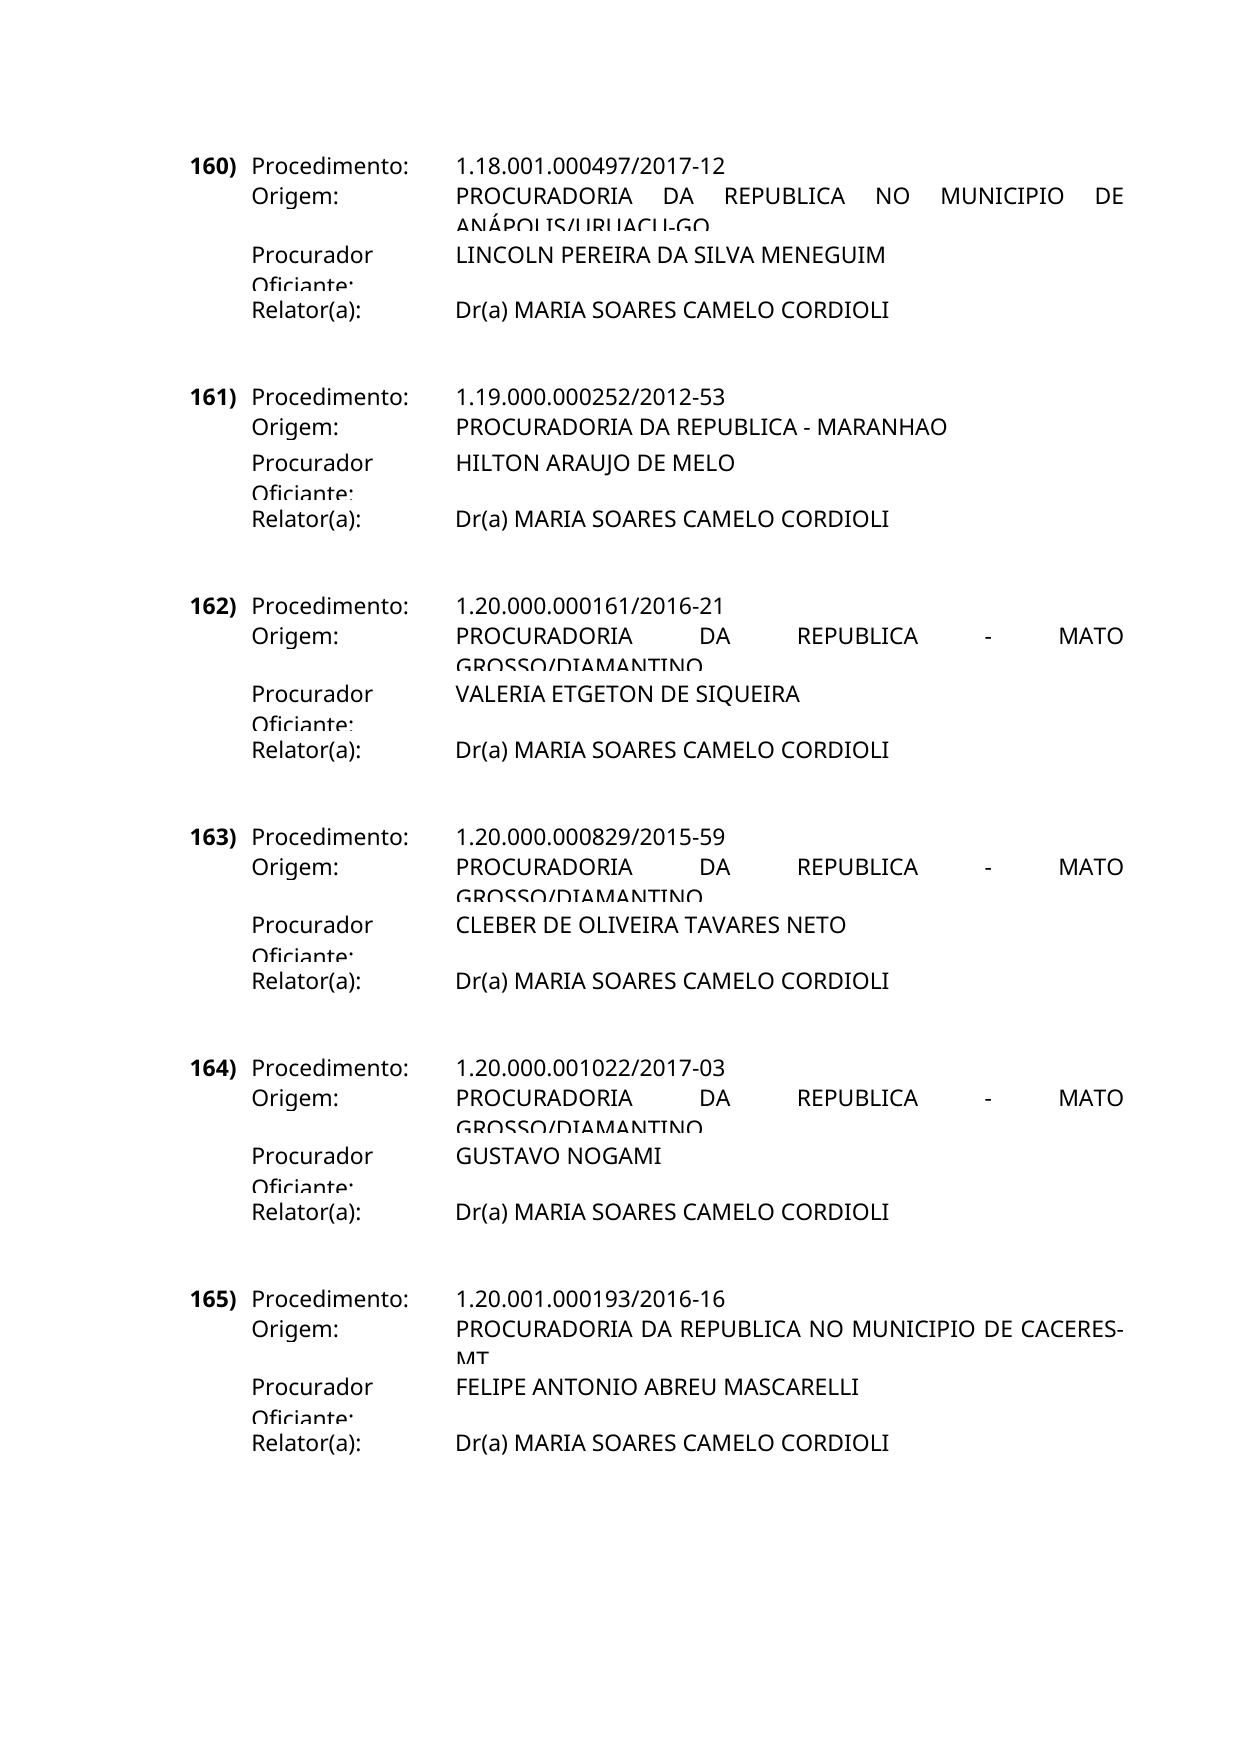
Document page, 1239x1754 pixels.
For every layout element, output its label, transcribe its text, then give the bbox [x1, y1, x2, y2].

table_cell [0, 909, 189, 960]
table_cell 1.20.000.000829/2015-59 [455, 821, 1124, 849]
table_cell [0, 324, 189, 381]
table_cell [0, 1110, 189, 1133]
table_cell Procedimento: [251, 1052, 455, 1080]
table_cell [455, 533, 1124, 589]
table_cell [0, 503, 189, 533]
table_cell [0, 209, 189, 231]
table_cell Procurador Oficiante: [251, 447, 455, 499]
table_header Relator(a): [251, 965, 455, 993]
table_cell [0, 411, 189, 439]
table_cell [0, 1427, 189, 1457]
table_cell [0, 381, 189, 409]
table_cell [455, 231, 1124, 238]
table_cell 1.20.000.000161/2016-21 [455, 590, 1124, 618]
table_cell [251, 533, 455, 589]
table_cell [1125, 381, 1239, 409]
table_cell [251, 671, 455, 678]
table_cell [455, 440, 1124, 447]
table_cell [189, 447, 251, 498]
table_cell Procurador Oficiante: [251, 1140, 455, 1193]
table_cell [189, 1371, 251, 1422]
table_cell [189, 1427, 251, 1457]
table_cell 1.20.001.000193/2016-16 [455, 1283, 1124, 1311]
table_cell [189, 1341, 251, 1364]
table_cell [1125, 902, 1239, 909]
table_cell [189, 231, 251, 238]
table_cell 165) [189, 1283, 251, 1311]
table_cell [1125, 411, 1239, 439]
table_header Relator(a): [251, 294, 455, 323]
table_cell [455, 1364, 1124, 1371]
table_cell [1125, 239, 1239, 289]
table_cell PROCURADORIA DA REPUBLICA - MATO GROSSO/DIAMANTINO [455, 620, 1124, 671]
table_cell [0, 533, 189, 589]
table_cell [0, 1082, 189, 1110]
table_cell [251, 1341, 455, 1364]
table_cell PROCURADORIA DA REPUBLICA - MATO GROSSO/DIAMANTINO [455, 1082, 1124, 1133]
table_cell [251, 1133, 455, 1140]
table_cell [1125, 620, 1239, 648]
table_header Dr(a) MARIA SOARES CAMELO CORDIOLI [455, 503, 1122, 531]
table_cell [251, 209, 455, 231]
table_cell [189, 1133, 251, 1140]
table_cell Origem: [251, 411, 455, 439]
table_cell [1125, 671, 1239, 678]
table_cell HILTON ARAUJO DE MELO [455, 447, 1124, 498]
table_cell 162) [189, 590, 251, 618]
table_cell [189, 411, 251, 439]
table_cell [1125, 851, 1239, 879]
table_header [189, 0, 251, 150]
table_cell [0, 995, 189, 1052]
table_cell [1125, 447, 1239, 498]
table_cell [189, 324, 251, 381]
table_cell [1125, 879, 1239, 902]
table_cell [189, 1140, 251, 1191]
table_cell [0, 1052, 189, 1080]
table_cell [455, 671, 1124, 678]
table_cell [1125, 1140, 1239, 1191]
table_header Relator(a): [251, 1196, 455, 1224]
table_cell [455, 902, 1124, 909]
table_cell [0, 1283, 189, 1311]
table_cell [0, 590, 189, 618]
table_cell [251, 648, 455, 671]
table_cell [1125, 1110, 1239, 1133]
table_cell [1125, 965, 1239, 995]
table_cell 1.19.000.000252/2012-53 [455, 381, 1124, 409]
table_cell [0, 1226, 189, 1283]
table_cell [189, 902, 251, 909]
table_cell [251, 440, 455, 447]
table_cell [0, 1133, 189, 1140]
table_cell 161) [189, 381, 251, 409]
table_cell [0, 1341, 189, 1364]
table_cell [189, 180, 251, 208]
table_cell [1125, 995, 1239, 1052]
table_cell [1125, 440, 1239, 447]
table_cell [1125, 734, 1239, 764]
table_cell Origem: [251, 1082, 455, 1110]
table_cell Procurador Oficiante: [251, 909, 455, 962]
table_cell [1125, 909, 1239, 960]
table_cell [1125, 503, 1239, 533]
table_cell [1125, 648, 1239, 671]
table_cell Origem: [251, 1313, 455, 1341]
table_cell [189, 239, 251, 289]
table_cell GUSTAVO NOGAMI [455, 1140, 1124, 1191]
table_cell [1125, 1313, 1239, 1341]
table_cell Procurador Oficiante: [251, 239, 455, 291]
table_cell [0, 1196, 189, 1226]
table_cell [0, 1313, 189, 1341]
table_header Relator(a): [251, 503, 455, 531]
table_cell [1125, 533, 1239, 589]
table_cell Procedimento: [251, 381, 455, 409]
table_header [1125, 0, 1239, 150]
table_cell [0, 1140, 189, 1191]
table_cell [1125, 209, 1239, 231]
table_cell [189, 1226, 251, 1283]
table_cell [455, 324, 1124, 381]
table_cell [1125, 1133, 1239, 1140]
table_cell Procedimento: [251, 590, 455, 618]
table_cell [251, 995, 455, 1052]
table_cell [0, 965, 189, 995]
table_cell Procedimento: [251, 1283, 455, 1311]
table_cell [1125, 1341, 1239, 1364]
table_cell [251, 324, 455, 381]
table_header Dr(a) MARIA SOARES CAMELO CORDIOLI [455, 734, 1122, 762]
table_cell [0, 294, 189, 324]
table_cell [189, 209, 251, 231]
table_cell 164) [189, 1052, 251, 1080]
table_cell [1125, 1427, 1239, 1457]
table_cell [0, 180, 189, 208]
table_cell PROCURADORIA DA REPUBLICA NO MUNICIPIO DE ANÁPOLIS/URUAÇU-GO [455, 180, 1124, 231]
table_header Dr(a) MARIA SOARES CAMELO CORDIOLI [455, 1427, 1122, 1455]
table_header [455, 0, 1124, 150]
table_header Dr(a) MARIA SOARES CAMELO CORDIOLI [455, 294, 1122, 323]
table_cell [0, 678, 189, 729]
table_cell [1125, 1226, 1239, 1283]
table_cell [455, 1133, 1124, 1140]
table_cell [189, 671, 251, 678]
table_cell 163) [189, 821, 251, 849]
table_cell [0, 734, 189, 764]
table_cell [1125, 678, 1239, 729]
table_cell [1125, 764, 1239, 821]
table_cell [1125, 1052, 1239, 1080]
table_cell [0, 671, 189, 678]
table_cell FELIPE ANTONIO ABREU MASCARELLI [455, 1371, 1124, 1422]
table_cell [189, 851, 251, 879]
table_cell [1125, 1196, 1239, 1226]
table_cell [0, 231, 189, 238]
table_cell 160) [189, 150, 251, 178]
table_cell Procurador Oficiante: [251, 678, 455, 731]
table_cell [455, 995, 1124, 1052]
table_cell [455, 764, 1124, 821]
table_header [0, 0, 189, 150]
table_cell [1125, 590, 1239, 618]
table_header Dr(a) MARIA SOARES CAMELO CORDIOLI [455, 1196, 1122, 1224]
table_cell [1125, 231, 1239, 238]
table_cell [251, 879, 455, 902]
table_cell [0, 150, 189, 178]
table_cell LINCOLN PEREIRA DA SILVA MENEGUIM [455, 239, 1124, 289]
table_cell [189, 764, 251, 821]
table_cell [0, 821, 189, 849]
table_cell Origem: [251, 180, 455, 208]
table_cell CLEBER DE OLIVEIRA TAVARES NETO [455, 909, 1124, 960]
table_cell [189, 294, 251, 324]
table_cell [189, 1196, 251, 1226]
table_cell [189, 909, 251, 960]
table_cell [189, 1110, 251, 1133]
table_cell [189, 503, 251, 533]
table_cell [251, 1226, 455, 1283]
table_cell 1.20.000.001022/2017-03 [455, 1052, 1124, 1080]
table_cell Origem: [251, 851, 455, 879]
table_cell [189, 620, 251, 648]
table_cell [0, 879, 189, 902]
table_cell [1125, 1082, 1239, 1110]
table_cell [251, 902, 455, 909]
table_header Relator(a): [251, 1427, 455, 1455]
table_cell [1125, 1283, 1239, 1311]
table_header Relator(a): [251, 734, 455, 762]
table_cell [251, 1110, 455, 1133]
table_cell [1125, 294, 1239, 324]
table_cell [0, 440, 189, 447]
table_cell [189, 533, 251, 589]
table_cell [189, 678, 251, 729]
table_cell [251, 1364, 455, 1371]
table_cell Procedimento: [251, 150, 455, 178]
table_cell [0, 447, 189, 498]
table_header Dr(a) MARIA SOARES CAMELO CORDIOLI [455, 965, 1122, 993]
table_cell [0, 1371, 189, 1422]
table_cell Procurador Oficiante: [251, 1371, 455, 1424]
table_cell [455, 1226, 1124, 1283]
table_cell [1125, 180, 1239, 208]
table_header [251, 0, 455, 150]
table_cell [189, 879, 251, 902]
table_cell [1125, 150, 1239, 178]
table_cell [189, 648, 251, 671]
table_cell [189, 734, 251, 764]
table_cell [189, 1082, 251, 1110]
table_cell [1125, 1371, 1239, 1422]
table_cell [0, 1364, 189, 1371]
table_cell [189, 1364, 251, 1371]
table_cell [1125, 324, 1239, 381]
table_cell [1125, 821, 1239, 849]
table_cell PROCURADORIA DA REPUBLICA - MATO GROSSO/DIAMANTINO [455, 851, 1124, 902]
table_cell [189, 1313, 251, 1341]
table_cell [0, 239, 189, 289]
table_cell PROCURADORIA DA REPUBLICA - MARANHAO [455, 411, 1124, 439]
table_cell Procedimento: [251, 821, 455, 849]
table_cell [189, 965, 251, 995]
table_cell PROCURADORIA DA REPUBLICA NO MUNICIPIO DE CACERES-MT [455, 1313, 1124, 1364]
table_cell [1125, 1364, 1239, 1371]
table_cell [0, 620, 189, 648]
table_cell [0, 902, 189, 909]
table_cell [251, 764, 455, 821]
table_cell Origem: [251, 620, 455, 648]
table_cell [0, 851, 189, 879]
table_cell [0, 764, 189, 821]
table_cell [251, 231, 455, 238]
table_cell 1.18.001.000497/2017-12 [455, 150, 1124, 178]
table_cell [189, 995, 251, 1052]
table_cell VALERIA ETGETON DE SIQUEIRA [455, 678, 1124, 729]
table_cell [0, 648, 189, 671]
table_cell [189, 440, 251, 447]
